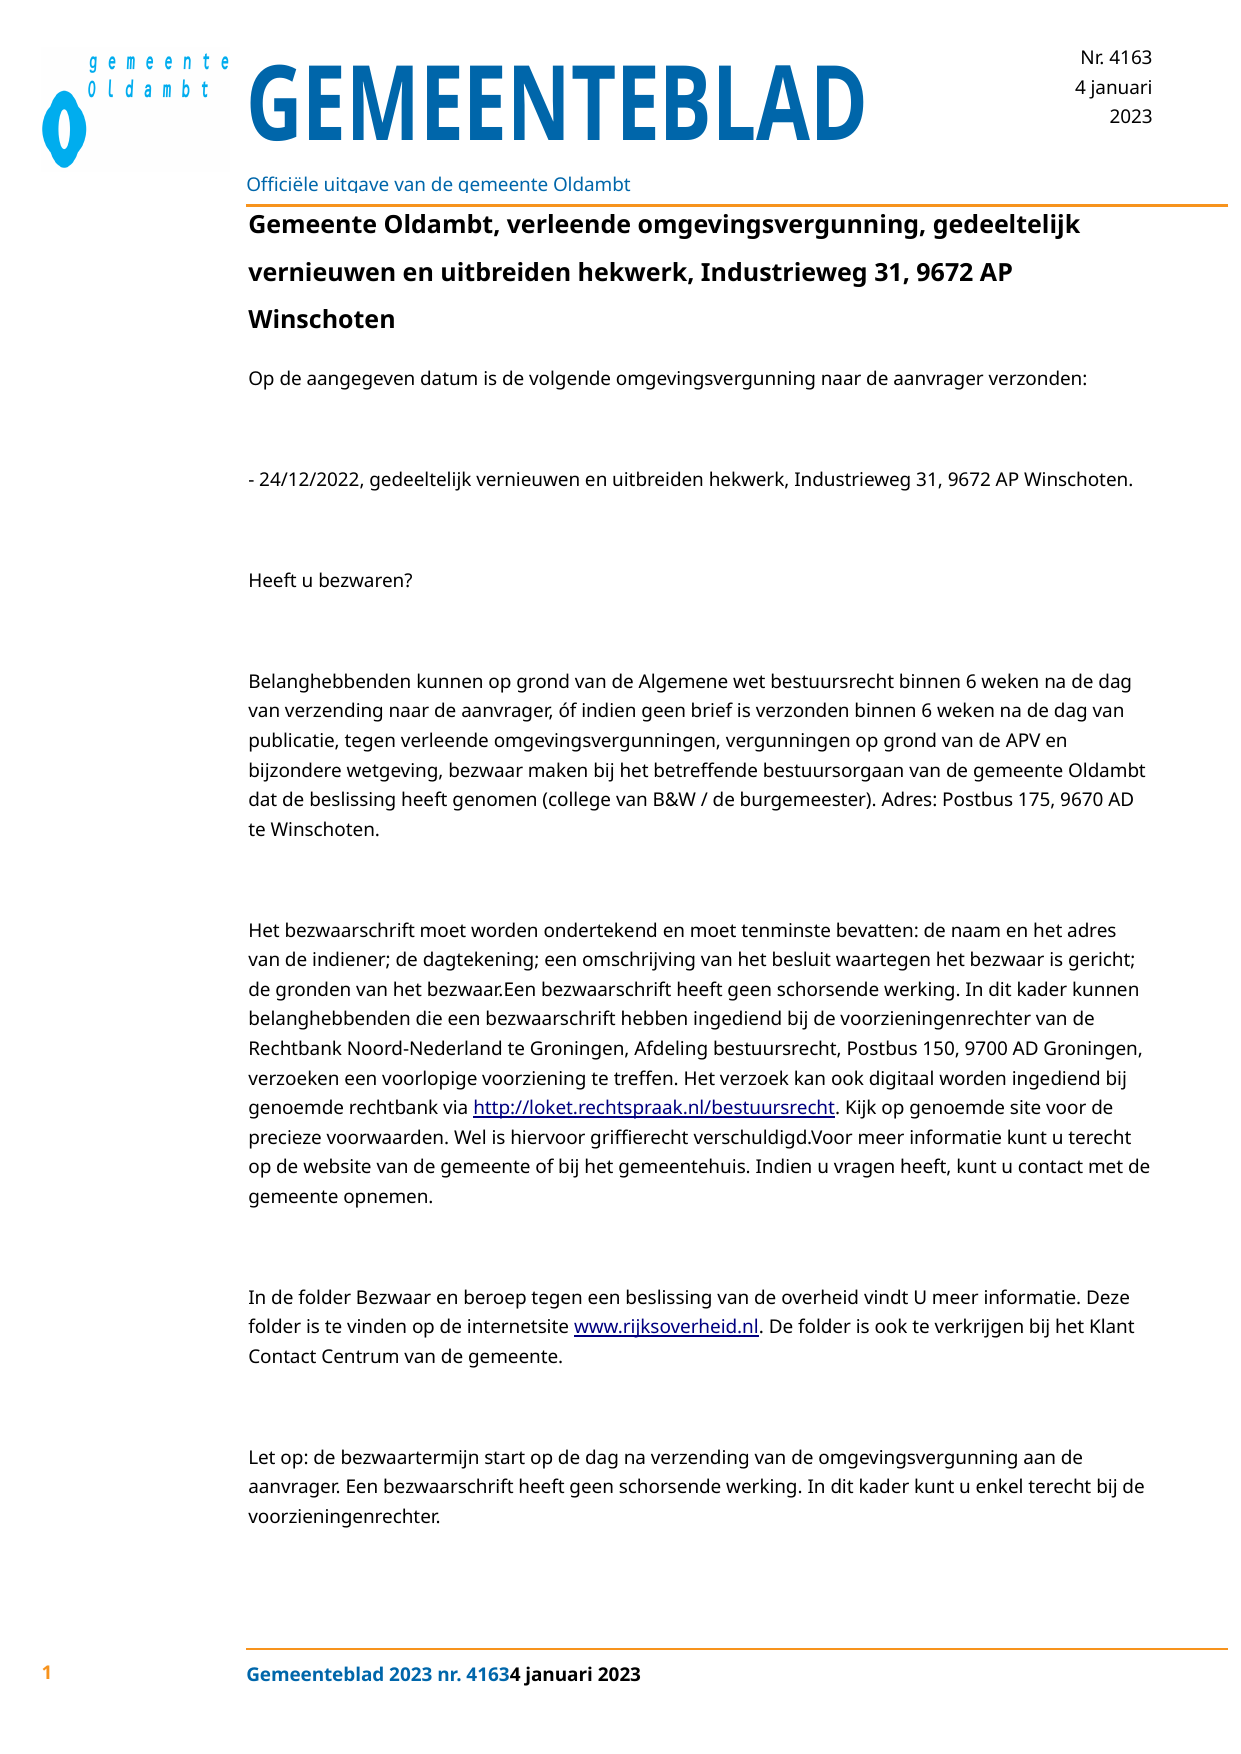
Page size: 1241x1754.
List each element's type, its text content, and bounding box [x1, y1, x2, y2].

text Let op: de bezwaartermijn start op de dag na verzending van de omgevingsvergunning aan de aanvrager. Een bezwaarschrift heeft geen schorsende werking. In dit kader kunt u enkel terecht bij de voorzieningenrechter. [248, 1444, 1152, 1529]
text Op de aangegeven datum is de volgende omgevingsvergunning naar de aanvrager verzonden: [248, 366, 1152, 391]
text In de folder Bezwaar en beroep tegen een beslissing van de overheid vindt U meer informatie. Deze folder is te vinden op de internetsite www.rijksoverheid.nl. De folder is ook te verkrijgen bij het Klant Contact Centrum van de gemeente. [248, 1284, 1152, 1369]
picture [41, 47, 231, 172]
text Heeft u bezwaren? [248, 567, 1152, 593]
text Belanghebbenden kunnen op grond van de Algemene wet bestuursrecht binnen 6 weken na de dag van verzending naar de aanvrager, óf indien geen brief is verzonden binnen 6 weken na de dag van publicatie, tegen verleende omgevingsvergunningen, vergunningen op grond van de APV en bijzondere wetgeving, bezwaar maken bij het betreffende bestuursorgaan van de gemeente Oldambt dat de beslissing heeft genomen (college van B&W / de burgemeester). Adres: Postbus 175, 9670 AD te Winschoten. [248, 668, 1152, 842]
text - 24/12/2022, gedeeltelijk vernieuwen en uitbreiden hekwerk, Industrieweg 31, 9672 AP Winschoten. [248, 466, 1152, 492]
text Het bezwaarschrift moet worden ondertekend en moet tenminste bevatten: de naam en het adres van de indiener; de dagtekening; een omschrijving van het besluit waartegen het bezwaar is gericht; de gronden van het bezwaar.Een bezwaarschrift heeft geen schorsende werking. In dit kader kunnen belanghebbenden die een bezwaarschrift hebben ingediend bij de voorzieningenrechter van de Rechtbank Noord-Nederland te Groningen, Afdeling bestuursrecht, Postbus 150, 9700 AD Groningen, verzoeken een voorlopige voorziening te treffen. Het verzoek kan ook digitaal worden ingediend bij genoemde rechtbank via http://loket.rechtspraak.nl/bestuursrecht. Kijk op genoemde site voor de precieze voorwaarden. Wel is hiervoor griffierecht verschuldigd.Voor meer informatie kunt u terecht op de website van de gemeente of bij het gemeentehuis. Indien u vragen heeft, kunt u contact met de gemeente opnemen. [248, 917, 1152, 1209]
text Gemeente Oldambt, verleende omgevingsvergunning, gedeeltelijk vernieuwen en uitbreiden hekwerk, Industrieweg 31, 9672 AP Winschoten [248, 207, 1152, 336]
